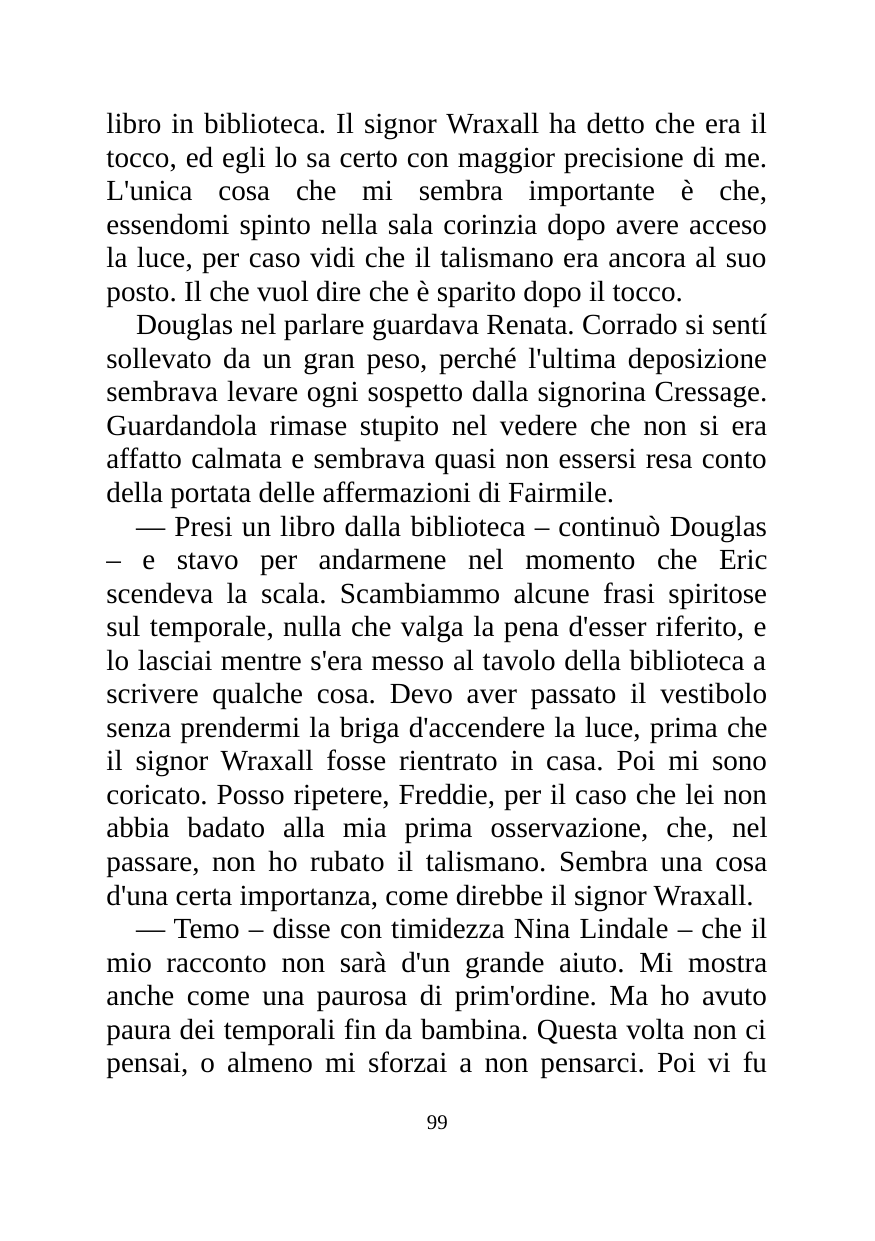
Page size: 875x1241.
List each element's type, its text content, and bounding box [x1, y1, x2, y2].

text libro in biblioteca. Il signor Wraxall ha detto che era il tocco, ed egli lo sa certo con maggior precisione di me. L'unica cosa che mi sembra importante è che, essendomi spinto nella sala corinzia dopo avere acceso la luce, per caso vidi che il talismano era ancora al suo posto. Il che vuol dire che è sparito dopo il tocco. [106, 106, 768, 307]
text Douglas nel parlare guardava Renata. Corrado si sentí sollevato da un gran peso, perché l'ultima deposizione sembrava levare ogni sospetto dalla signorina Cressage. Guardandola rimase stupito nel vedere che non si era affatto calmata e sembrava quasi non essersi resa conto della portata delle affermazioni di Fairmile. [106, 307, 768, 509]
text — Presi un libro dalla biblioteca – continuò Douglas – e stavo per andarmene nel momento che Eric scendeva la scala. Scambiammo alcune frasi spiritose sul temporale, nulla che valga la pena d'esser riferito, e lo lasciai mentre s'era messo al tavolo della biblioteca a scrivere qualche cosa. Devo aver passato il vestibolo senza prendermi la briga d'accendere la luce, prima che il signor Wraxall fosse rientrato in casa. Poi mi sono coricato. Posso ripetere, Freddie, per il caso che lei non abbia badato alla mia prima osservazione, che, nel passare, non ho rubato il talismano. Sembra una cosa d'una certa importanza, come direbbe il signor Wraxall. [106, 509, 768, 911]
text — Temo – disse con timidezza Nina Lindale – che il mio racconto non sarà d'un grande aiuto. Mi mostra anche come una paurosa di prim'ordine. Ma ho avuto paura dei temporali fin da bambina. Questa volta non ci pensai, o almeno mi sforzai a non pensarci. Poi vi fu [106, 911, 768, 1079]
